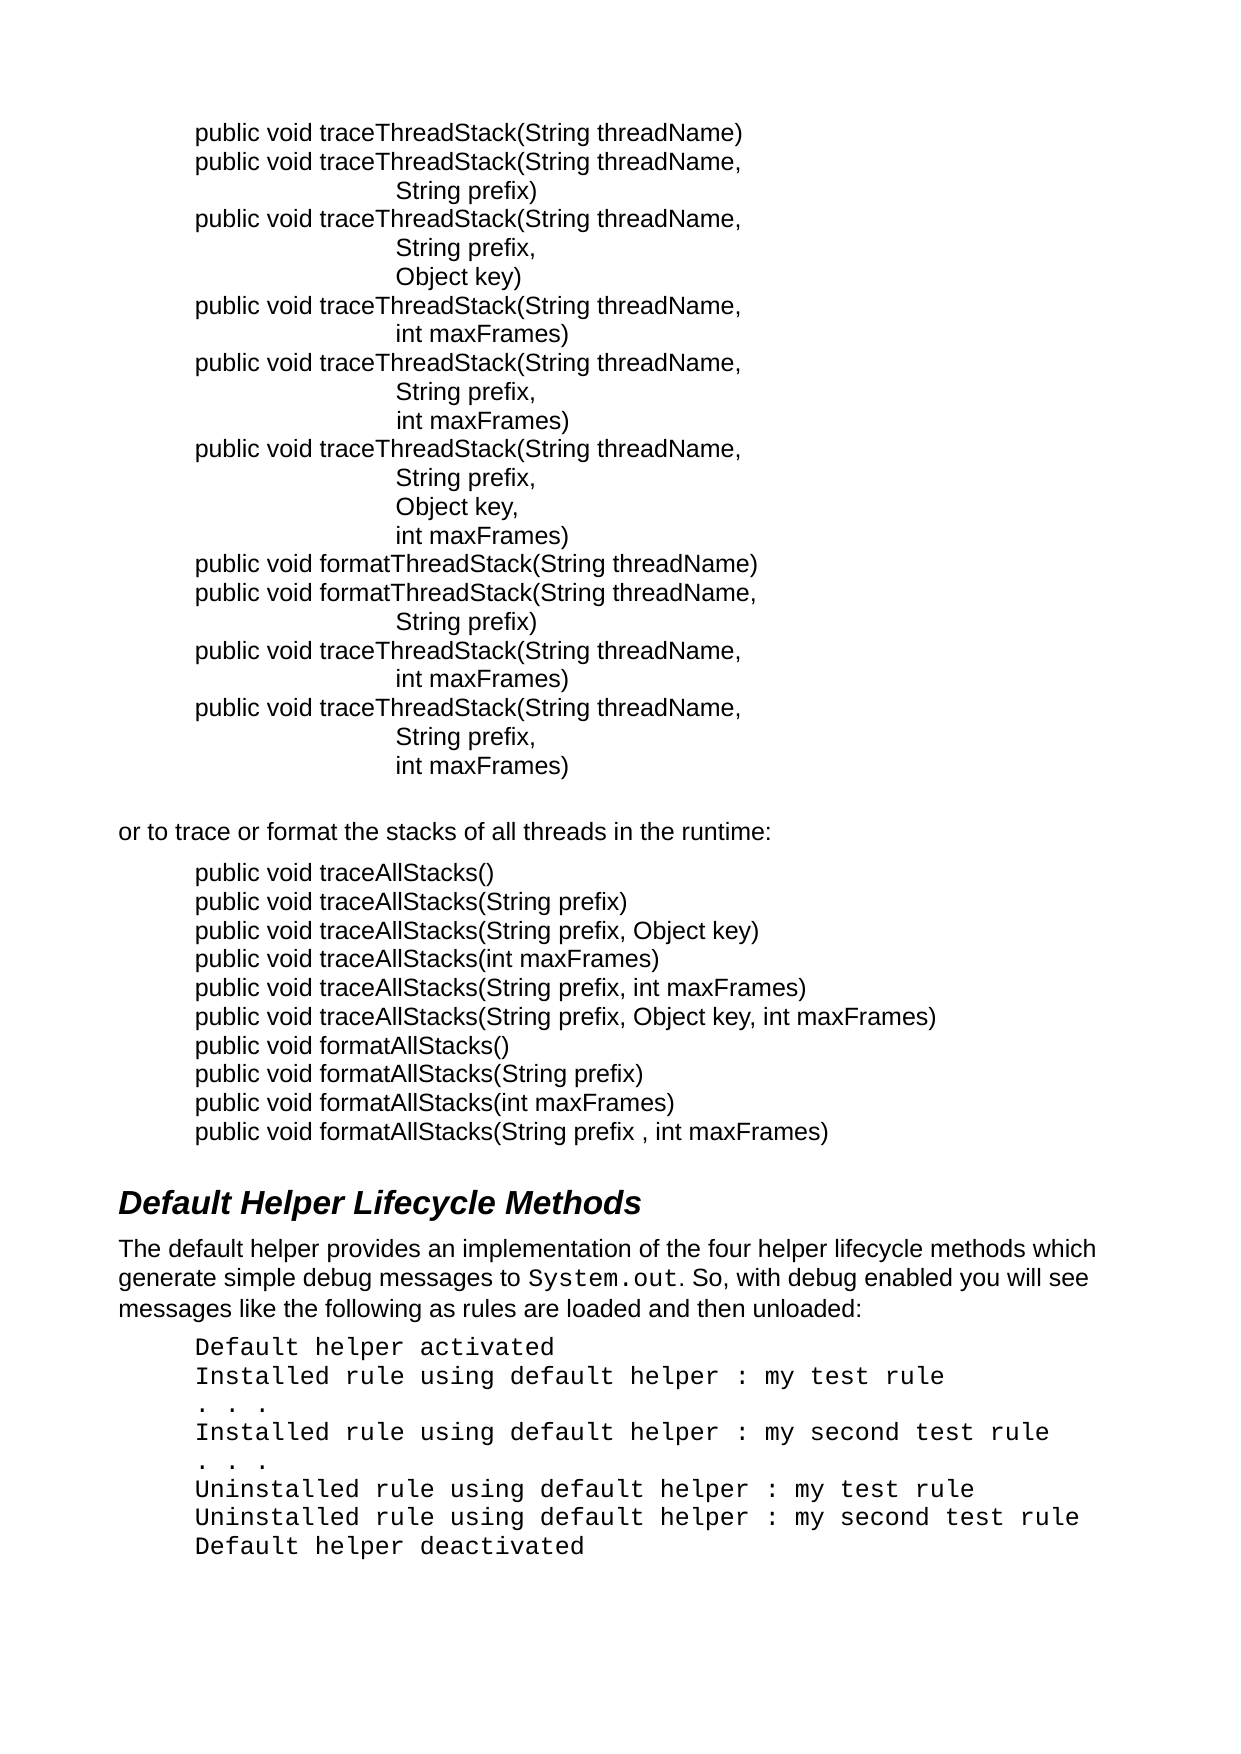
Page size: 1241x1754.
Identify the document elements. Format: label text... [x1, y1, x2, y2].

text or to trace or format the stacks of all threads in the runtime: [118, 817, 1122, 846]
subtitle Default Helper Lifecycle Methods [118, 1183, 1122, 1222]
text The default helper provides an implementation of the four helper lifecycle methods which generate simple debug messages to System.out. So, with debug enabled you will see messages like the following as rules are loaded and then unloaded: [118, 1234, 1122, 1322]
text public void traceAllStacks() public void traceAllStacks(String prefix) public void traceAllStacks(String prefix, Object key) public void traceAllStacks(int maxFrames) public void traceAllStacks(String prefix, int maxFrames) public void traceAllStacks(String prefix, Object key, int maxFrames) public void formatAllStacks() public void formatAllStacks(String prefix) public void formatAllStacks(int maxFrames) public void formatAllStacks(String prefix , int maxFrames) [194, 858, 1122, 1146]
text public void traceThreadStack(String threadName) public void traceThreadStack(String threadName, String prefix) public void traceThreadStack(String threadName, String prefix, Object key) public void traceThreadStack(String threadName, int maxFrames) public void traceThreadStack(String threadName, String prefix, int maxFrames) public void traceThreadStack(String threadName, String prefix, Object key, int maxFrames) public void formatThreadStack(String threadName) public void formatThreadStack(String threadName, String prefix) public void traceThreadStack(String threadName, int maxFrames) public void traceThreadStack(String threadName, String prefix, int maxFrames) [194, 118, 1122, 779]
text Default helper activated Installed rule using default helper : my test rule . . . Installed rule using default helper : my second test rule . . . Uninstalled rule using default helper : my test rule Uninstalled rule using default helper : my second test rule Default helper deactivated [194, 1335, 1122, 1562]
